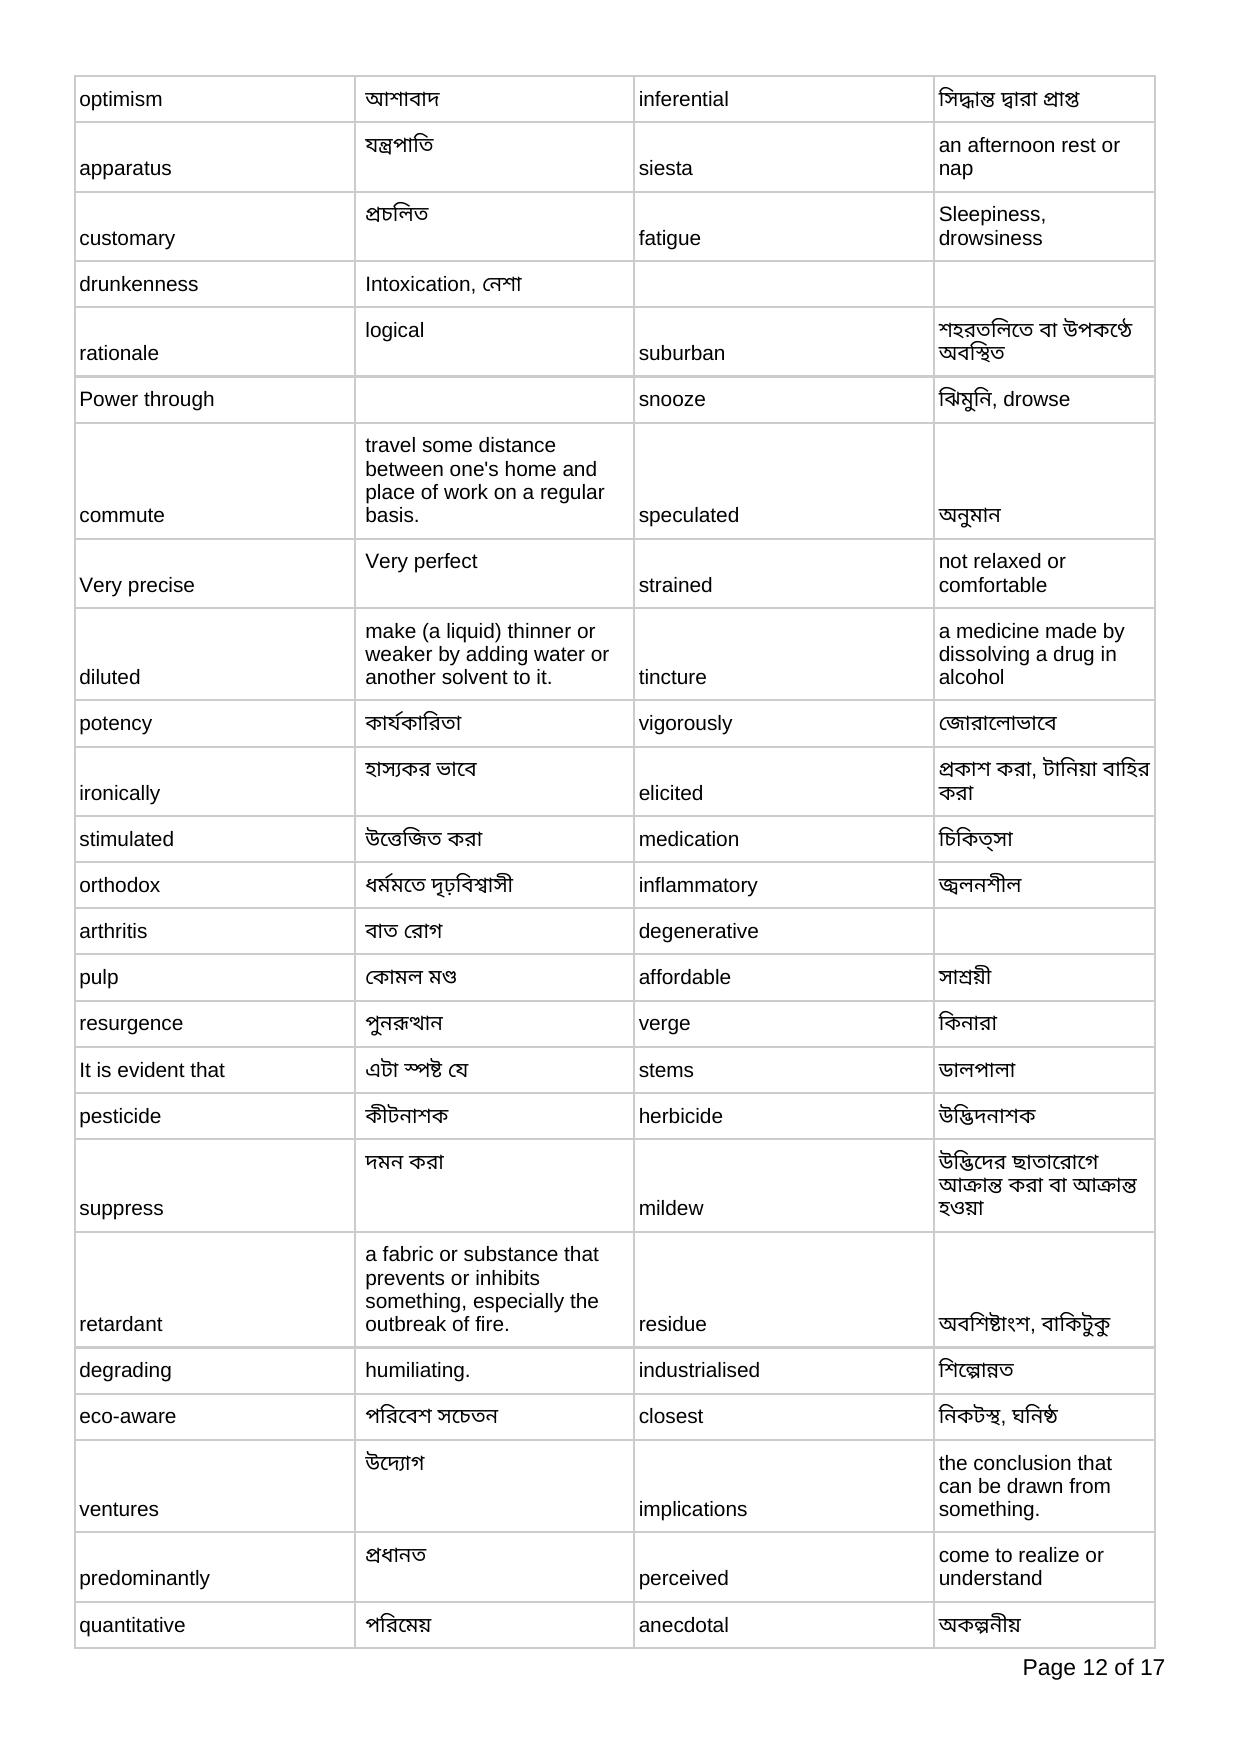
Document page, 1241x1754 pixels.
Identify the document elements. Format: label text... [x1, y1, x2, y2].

table_cell residue [635, 1233, 933, 1346]
table_cell quantitative [76, 1603, 354, 1647]
table_cell fatigue [635, 193, 933, 260]
table_cell resurgence [76, 1002, 354, 1046]
table_cell predominantly [76, 1533, 354, 1601]
table_cell পুনরূত্থান [356, 1002, 633, 1046]
table_cell অনুমান [935, 424, 1154, 537]
table_cell make (a liquid) thinner or weaker by adding water or another solvent to it. [356, 609, 633, 699]
table_cell যন্ত্রপাতি [356, 123, 633, 191]
table_cell উত্তেজিত করা [356, 817, 633, 861]
table_cell potency [76, 701, 354, 746]
table_cell logical [356, 308, 633, 375]
table_cell speculated [635, 424, 933, 537]
table_cell closest [635, 1395, 933, 1439]
table_cell suppress [76, 1140, 354, 1231]
table_cell tincture [635, 609, 933, 699]
table_cell ঝিমুনি, drowse [935, 378, 1154, 422]
table_cell Power through [76, 378, 354, 422]
table_cell an afternoon rest or nap [935, 123, 1154, 191]
table_cell জোরালোভাবে [935, 701, 1154, 746]
table_cell affordable [635, 955, 933, 999]
table_cell [635, 262, 933, 306]
table_cell [935, 909, 1154, 953]
table_cell stimulated [76, 817, 354, 861]
table_cell Intoxication, নেশা [356, 262, 633, 306]
table_cell diluted [76, 609, 354, 699]
table_cell degrading [76, 1349, 354, 1392]
table_cell Very perfect [356, 540, 633, 607]
table_cell orthodox [76, 863, 354, 907]
table_cell come to realize or understand [935, 1533, 1154, 1601]
table_cell শিল্পোন্নত [935, 1349, 1154, 1392]
table_cell industrialised [635, 1349, 933, 1392]
table_cell কোমল মণ্ড [356, 955, 633, 999]
table_cell travel some distance between one's home and place of work on a regular basis. [356, 424, 633, 537]
table_cell pulp [76, 955, 354, 999]
table_cell ডালপালা [935, 1048, 1154, 1092]
table_cell Very precise [76, 540, 354, 607]
table_cell পরিমেয় [356, 1603, 633, 1647]
table_cell নিকটস্থ, ঘনিষ্ঠ [935, 1395, 1154, 1439]
table_cell apparatus [76, 123, 354, 191]
table_cell snooze [635, 378, 933, 422]
table_cell arthritis [76, 909, 354, 953]
table_cell herbicide [635, 1094, 933, 1138]
table_cell [356, 378, 633, 422]
table_cell চিকিত্সা [935, 817, 1154, 861]
table_cell Sleepiness, drowsiness [935, 193, 1154, 260]
table_cell inflammatory [635, 863, 933, 907]
table_cell medication [635, 817, 933, 861]
table_cell implications [635, 1441, 933, 1531]
table_cell ironically [76, 748, 354, 815]
table_cell stems [635, 1048, 933, 1092]
table_cell প্রকাশ করা, টানিয়া বাহির করা [935, 748, 1154, 815]
table_cell ধর্মমতে দৃঢ়বিশ্বাসী [356, 863, 633, 907]
table_cell উদ্ভিদনাশক [935, 1094, 1154, 1138]
table_cell the conclusion that can be drawn from something. [935, 1441, 1154, 1531]
table_cell inferential [635, 77, 933, 121]
table_cell siesta [635, 123, 933, 191]
table_cell উদ্যোগ [356, 1441, 633, 1531]
table_cell verge [635, 1002, 933, 1046]
table_cell drunkenness [76, 262, 354, 306]
table_cell কার্যকারিতা [356, 701, 633, 746]
table_cell আশাবাদ [356, 77, 633, 121]
table_cell elicited [635, 748, 933, 815]
table_cell retardant [76, 1233, 354, 1346]
table_cell হাস্যকর ভাবে [356, 748, 633, 815]
table_cell mildew [635, 1140, 933, 1231]
table_cell সাশ্রয়ী [935, 955, 1154, 999]
table_cell not relaxed or comfortable [935, 540, 1154, 607]
table_cell commute [76, 424, 354, 537]
table_cell pesticide [76, 1094, 354, 1138]
table_cell ventures [76, 1441, 354, 1531]
table_cell degenerative [635, 909, 933, 953]
table_cell rationale [76, 308, 354, 375]
table_cell [935, 262, 1154, 306]
table_cell It is evident that [76, 1048, 354, 1092]
table_cell anecdotal [635, 1603, 933, 1647]
table_cell customary [76, 193, 354, 260]
table_cell a medicine made by dissolving a drug in alcohol [935, 609, 1154, 699]
table_cell সিদ্ধান্ত দ্বারা প্রাপ্ত [935, 77, 1154, 121]
table_cell এটা স্পষ্ট যে [356, 1048, 633, 1092]
table_cell জ্বলনশীল [935, 863, 1154, 907]
table_cell শহরতলিতে বা উপকণ্ঠে অবস্থিত [935, 308, 1154, 375]
table_cell eco-aware [76, 1395, 354, 1439]
table_cell কীটনাশক [356, 1094, 633, 1138]
table_cell vigorously [635, 701, 933, 746]
table_cell বাত রোগ [356, 909, 633, 953]
table_cell suburban [635, 308, 933, 375]
table_cell optimism [76, 77, 354, 121]
table_cell দমন করা [356, 1140, 633, 1231]
table_cell পরিবেশ সচেতন [356, 1395, 633, 1439]
table_cell উদ্ভিদের ছাতারোগে আক্রান্ত করা বা আক্রান্ত হওয়া [935, 1140, 1154, 1231]
table_cell a fabric or substance that prevents or inhibits something, especially the outbreak of fire. [356, 1233, 633, 1346]
table_cell অবশিষ্টাংশ, বাকিটুকু [935, 1233, 1154, 1346]
table_cell অকল্পনীয় [935, 1603, 1154, 1647]
table_cell কিনারা [935, 1002, 1154, 1046]
table_cell humiliating. [356, 1349, 633, 1392]
table_cell perceived [635, 1533, 933, 1601]
table_cell প্রচলিত [356, 193, 633, 260]
table_cell প্রধানত [356, 1533, 633, 1601]
table_cell strained [635, 540, 933, 607]
